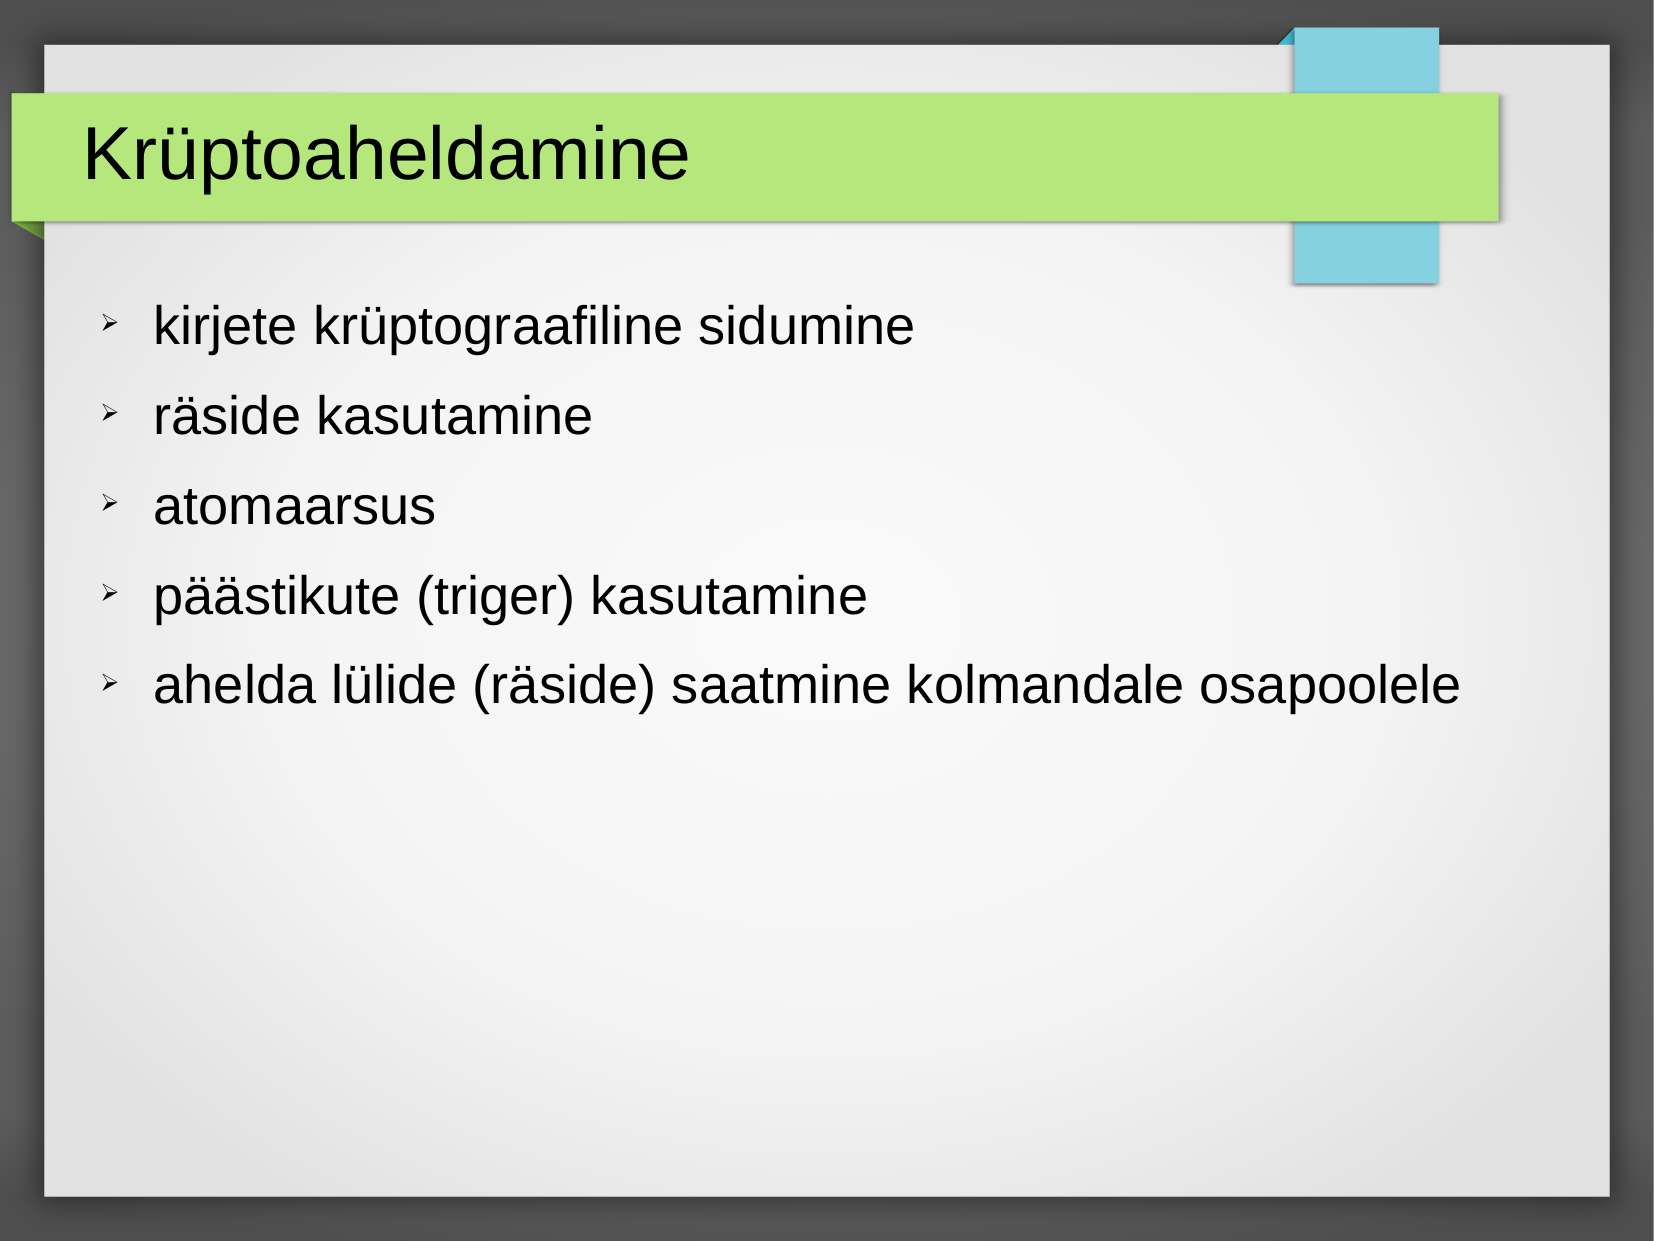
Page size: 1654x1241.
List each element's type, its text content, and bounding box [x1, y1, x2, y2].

list kirjete krüptograafiline sidumine räside kasutamine atomaarsus päästikute (triger) kasutamine ahelda lülide (räside) saatmine kolmandale osapoolele [82, 295, 1571, 1000]
title Krüptoaheldamine [82, 94, 1264, 213]
picture [0, 0, 1654, 1241]
